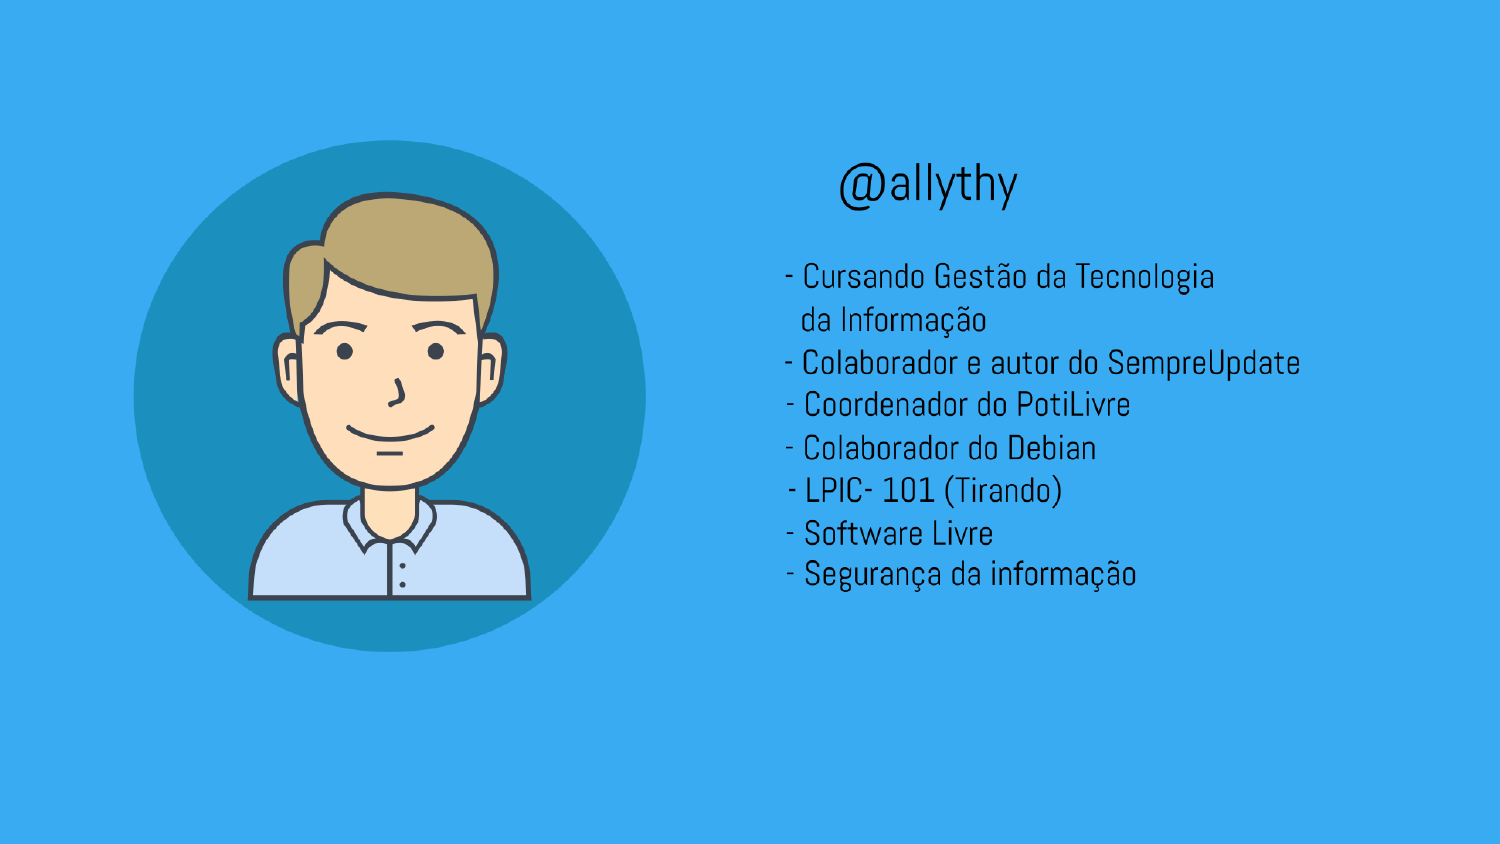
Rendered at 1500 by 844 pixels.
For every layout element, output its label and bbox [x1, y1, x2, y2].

picture [45, 0, 1455, 794]
